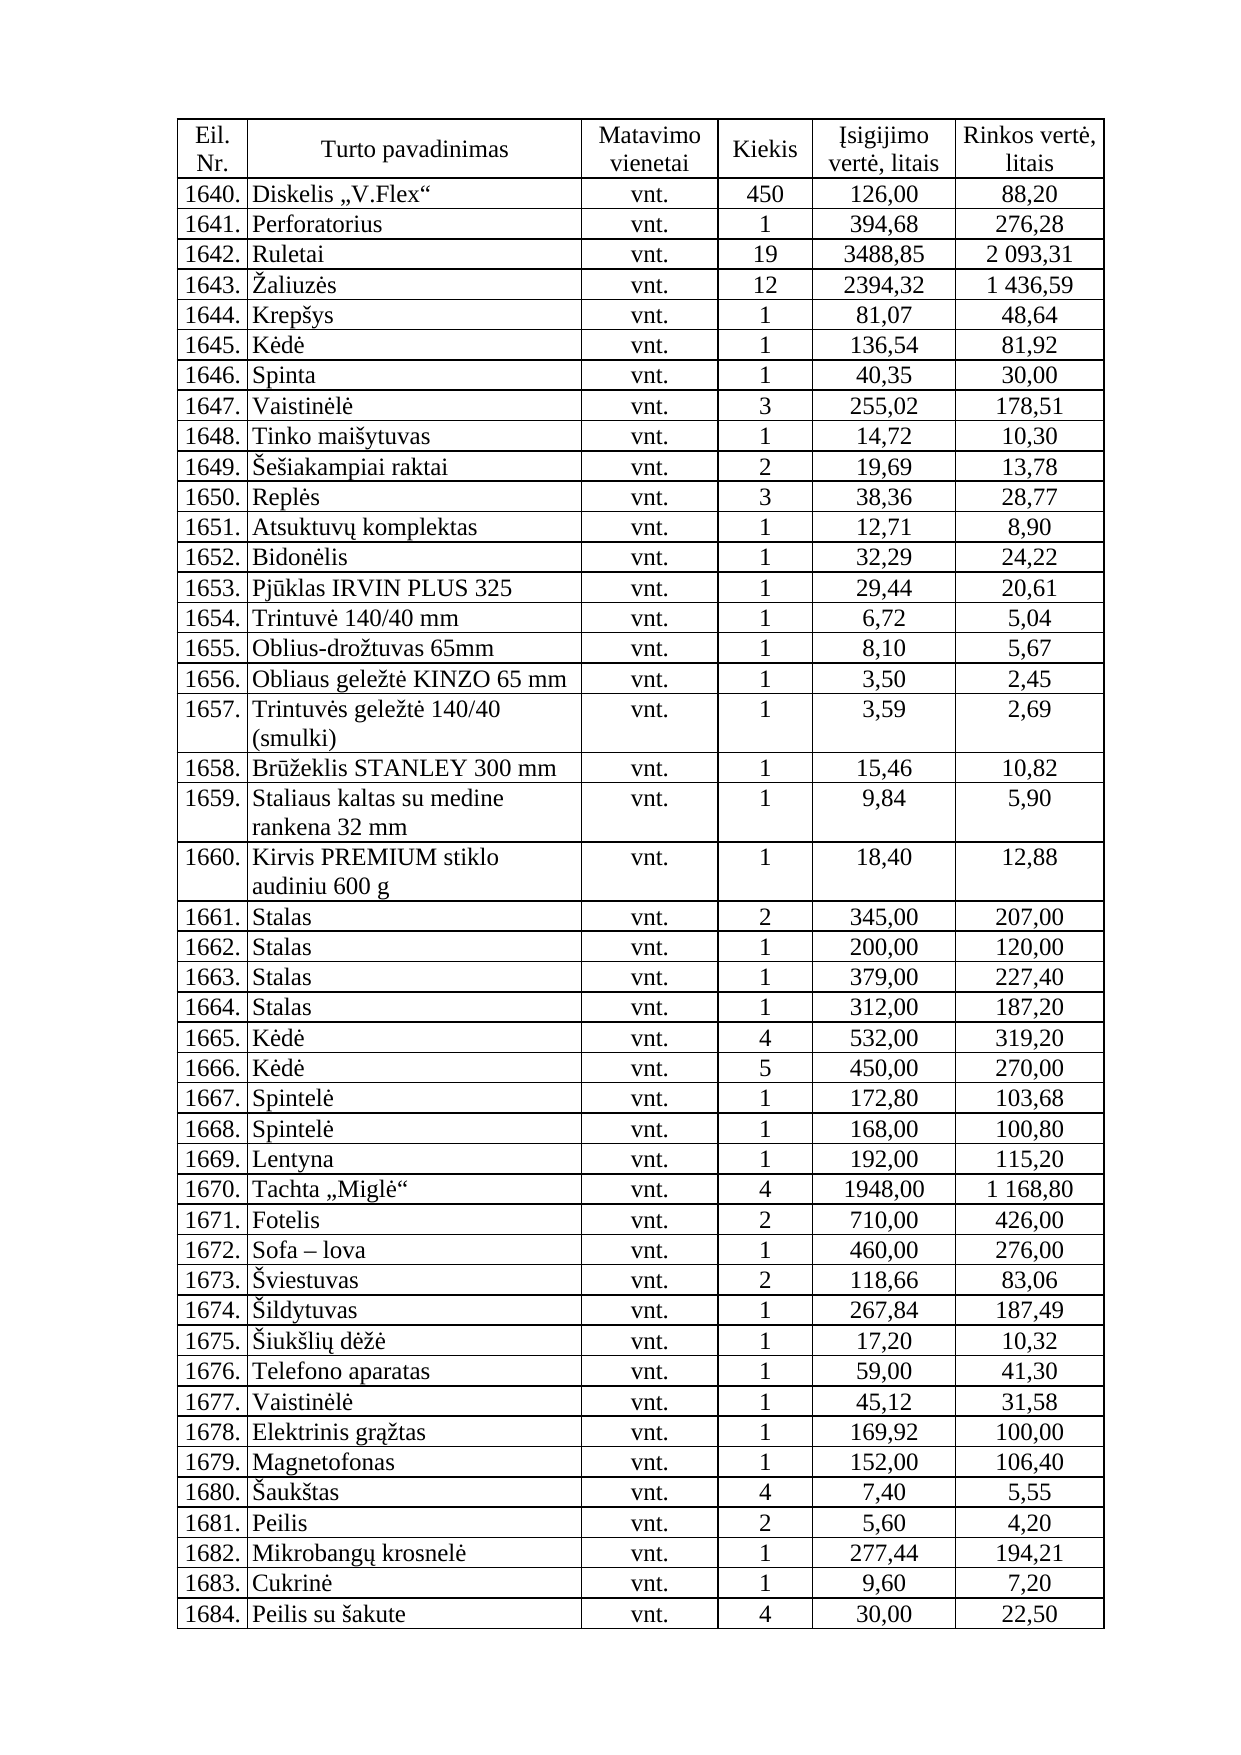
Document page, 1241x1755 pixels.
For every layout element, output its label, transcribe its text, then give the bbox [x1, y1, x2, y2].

table_cell 3 [719, 391, 812, 420]
table_cell 10,32 [956, 1326, 1103, 1355]
table_cell Bidonėlis [248, 543, 581, 571]
table_cell Fotelis [248, 1205, 581, 1233]
table_cell Kėdė [248, 1023, 581, 1052]
table_header Matavimo vienetai [582, 120, 717, 177]
table_cell 426,00 [956, 1205, 1103, 1233]
table_cell 1654. [178, 603, 247, 632]
table_cell vnt. [582, 330, 717, 359]
table_cell Šviestuvas [248, 1265, 581, 1294]
table_cell 1643. [178, 270, 247, 298]
table_cell 100,80 [956, 1114, 1103, 1142]
table_cell 1 [719, 330, 812, 359]
table_cell 3,59 [813, 694, 955, 752]
table_cell 1672. [178, 1235, 247, 1264]
table_cell Magnetofonas [248, 1447, 581, 1476]
table_cell vnt. [582, 573, 717, 602]
table_cell vnt. [582, 1478, 717, 1506]
table_cell vnt. [582, 1538, 717, 1567]
table_cell vnt. [582, 1387, 717, 1415]
table_cell 8,10 [813, 633, 955, 662]
table_cell 169,92 [813, 1417, 955, 1446]
table_cell 168,00 [813, 1114, 955, 1142]
table_cell 120,00 [956, 932, 1103, 961]
table_cell 1667. [178, 1083, 247, 1112]
table_cell 1666. [178, 1053, 247, 1082]
table_cell 1 [719, 843, 812, 900]
table_cell 5,04 [956, 603, 1103, 632]
table_cell 81,92 [956, 330, 1103, 359]
table_cell 1668. [178, 1114, 247, 1142]
table_cell 1656. [178, 664, 247, 692]
table_cell 1 [719, 1235, 812, 1264]
table_cell 115,20 [956, 1144, 1103, 1173]
table_cell 460,00 [813, 1235, 955, 1264]
table_cell 126,00 [813, 179, 955, 207]
table_cell 9,60 [813, 1568, 955, 1597]
table_cell Stalas [248, 962, 581, 991]
table_cell 1676. [178, 1356, 247, 1385]
table_cell 3 [719, 482, 812, 511]
table_cell 38,36 [813, 482, 955, 511]
table_cell 48,64 [956, 300, 1103, 329]
table_cell 187,49 [956, 1296, 1103, 1324]
table_cell 1655. [178, 633, 247, 662]
table_cell vnt. [582, 452, 717, 480]
table_cell 1646. [178, 361, 247, 389]
table_cell Brūžeklis STANLEY 300 mm [248, 753, 581, 782]
table_cell Diskelis „V.Flex“ [248, 179, 581, 207]
table_cell 1 [719, 1356, 812, 1385]
table_cell 192,00 [813, 1144, 955, 1173]
table_cell 3,50 [813, 664, 955, 692]
table_cell 4 [719, 1023, 812, 1052]
table_cell vnt. [582, 1599, 717, 1627]
table_cell 45,12 [813, 1387, 955, 1415]
table_cell 1 [719, 421, 812, 450]
table_cell 172,80 [813, 1083, 955, 1112]
table_cell 276,28 [956, 209, 1103, 238]
table_cell 18,40 [813, 843, 955, 900]
table_cell 8,90 [956, 512, 1103, 541]
table_cell 19,69 [813, 452, 955, 480]
table_cell vnt. [582, 1447, 717, 1476]
table_cell 1658. [178, 753, 247, 782]
table_cell 152,00 [813, 1447, 955, 1476]
table_cell 1 [719, 1296, 812, 1324]
table_cell vnt. [582, 1205, 717, 1233]
table_cell 5 [719, 1053, 812, 1082]
table_cell 1651. [178, 512, 247, 541]
table_cell 1665. [178, 1023, 247, 1052]
table_cell vnt. [582, 783, 717, 841]
table_cell 1948,00 [813, 1175, 955, 1203]
table_cell Obliaus geležtė KINZO 65 mm [248, 664, 581, 692]
table_cell Kėdė [248, 1053, 581, 1082]
table_cell vnt. [582, 694, 717, 752]
table_cell vnt. [582, 1265, 717, 1294]
table_cell 450 [719, 179, 812, 207]
table_cell 81,07 [813, 300, 955, 329]
table_cell 12 [719, 270, 812, 298]
table_cell 106,40 [956, 1447, 1103, 1476]
table_cell 1 [719, 1387, 812, 1415]
table_cell 103,68 [956, 1083, 1103, 1112]
table_cell Krepšys [248, 300, 581, 329]
table_cell 1 [719, 664, 812, 692]
table_cell 1 [719, 512, 812, 541]
table_cell Spintelė [248, 1114, 581, 1142]
table_cell 5,90 [956, 783, 1103, 841]
table_cell 6,72 [813, 603, 955, 632]
table_cell 1659. [178, 783, 247, 841]
table_cell 1681. [178, 1508, 247, 1537]
table_cell 1641. [178, 209, 247, 238]
table_cell 1 [719, 694, 812, 752]
table_cell 1661. [178, 902, 247, 930]
table_cell Lentyna [248, 1144, 581, 1173]
table_cell vnt. [582, 240, 717, 268]
table_cell Trintuvė 140/40 mm [248, 603, 581, 632]
table_cell 1680. [178, 1478, 247, 1506]
table_cell vnt. [582, 1508, 717, 1537]
table_cell 1 [719, 361, 812, 389]
table_cell 187,20 [956, 993, 1103, 1021]
table_cell 450,00 [813, 1053, 955, 1082]
table_cell 15,46 [813, 753, 955, 782]
table_cell 59,00 [813, 1356, 955, 1385]
table_cell 1645. [178, 330, 247, 359]
table_cell 24,22 [956, 543, 1103, 571]
table_cell Staliaus kaltas su medine rankena 32 mm [248, 783, 581, 841]
table_cell 2,45 [956, 664, 1103, 692]
table_cell Sofa – lova [248, 1235, 581, 1264]
table_cell 4 [719, 1478, 812, 1506]
table_cell 5,55 [956, 1478, 1103, 1506]
table_cell 1644. [178, 300, 247, 329]
table_cell 1 [719, 1568, 812, 1597]
table_cell 1684. [178, 1599, 247, 1627]
table_cell 1648. [178, 421, 247, 450]
table_cell 2 [719, 1265, 812, 1294]
table_cell 1664. [178, 993, 247, 1021]
table_cell Šildytuvas [248, 1296, 581, 1324]
table_cell 5,67 [956, 633, 1103, 662]
table_cell vnt. [582, 1023, 717, 1052]
table_cell 1663. [178, 962, 247, 991]
table_cell 118,66 [813, 1265, 955, 1294]
table_cell vnt. [582, 1568, 717, 1597]
table_cell 20,61 [956, 573, 1103, 602]
table_cell 227,40 [956, 962, 1103, 991]
table_cell 345,00 [813, 902, 955, 930]
table_cell 1 [719, 932, 812, 961]
table_cell 10,82 [956, 753, 1103, 782]
table_cell Pjūklas IRVIN PLUS 325 [248, 573, 581, 602]
table_cell 1 [719, 1417, 812, 1446]
table_cell 1 168,80 [956, 1175, 1103, 1203]
table_cell 2 [719, 1508, 812, 1537]
table_header Rinkos vertė, litais [956, 120, 1103, 177]
table_cell vnt. [582, 932, 717, 961]
table_cell Stalas [248, 932, 581, 961]
table_cell 2394,32 [813, 270, 955, 298]
table_cell vnt. [582, 512, 717, 541]
table_cell 2 [719, 1205, 812, 1233]
table_cell 41,30 [956, 1356, 1103, 1385]
table_cell vnt. [582, 603, 717, 632]
table_cell 2 [719, 452, 812, 480]
table_cell Mikrobangų krosnelė [248, 1538, 581, 1567]
table_cell 12,88 [956, 843, 1103, 900]
table_cell 13,78 [956, 452, 1103, 480]
table_header Turto pavadinimas [248, 120, 581, 177]
table_cell Tinko maišytuvas [248, 421, 581, 450]
table_cell 1 [719, 1114, 812, 1142]
table_cell 1 [719, 753, 812, 782]
table_cell 1669. [178, 1144, 247, 1173]
table_cell 1 [719, 573, 812, 602]
table_cell 14,72 [813, 421, 955, 450]
table_cell Vaistinėlė [248, 1387, 581, 1415]
table_cell vnt. [582, 962, 717, 991]
table_cell 30,00 [813, 1599, 955, 1627]
table_cell Kėdė [248, 330, 581, 359]
table_cell 4,20 [956, 1508, 1103, 1537]
table_cell vnt. [582, 482, 717, 511]
table_cell Spinta [248, 361, 581, 389]
table_cell vnt. [582, 993, 717, 1021]
table_cell 200,00 [813, 932, 955, 961]
table_cell Stalas [248, 993, 581, 1021]
table_cell 207,00 [956, 902, 1103, 930]
table_cell Replės [248, 482, 581, 511]
table_cell 277,44 [813, 1538, 955, 1567]
table_cell 88,20 [956, 179, 1103, 207]
table_cell 267,84 [813, 1296, 955, 1324]
table_cell 136,54 [813, 330, 955, 359]
table_cell vnt. [582, 633, 717, 662]
table_cell 10,30 [956, 421, 1103, 450]
table_cell 1 [719, 962, 812, 991]
table_cell vnt. [582, 1356, 717, 1385]
table_cell 9,84 [813, 783, 955, 841]
table_cell 2,69 [956, 694, 1103, 752]
table_cell vnt. [582, 1144, 717, 1173]
table_cell Perforatorius [248, 209, 581, 238]
table_cell 1 [719, 1083, 812, 1112]
table_cell 1 [719, 1447, 812, 1476]
table_cell 276,00 [956, 1235, 1103, 1264]
table_cell 4 [719, 1175, 812, 1203]
table_cell 1 [719, 1144, 812, 1173]
table_cell 30,00 [956, 361, 1103, 389]
table_cell 1 [719, 603, 812, 632]
table_cell Cukrinė [248, 1568, 581, 1597]
table_cell 31,58 [956, 1387, 1103, 1415]
table_cell vnt. [582, 1083, 717, 1112]
table_cell Atsuktuvų komplektas [248, 512, 581, 541]
table_cell 255,02 [813, 391, 955, 420]
table_cell vnt. [582, 902, 717, 930]
table_cell 17,20 [813, 1326, 955, 1355]
table_cell 1647. [178, 391, 247, 420]
table_cell 29,44 [813, 573, 955, 602]
table_cell vnt. [582, 391, 717, 420]
table_cell 1662. [178, 932, 247, 961]
table_cell 1642. [178, 240, 247, 268]
table_cell 40,35 [813, 361, 955, 389]
table_cell 22,50 [956, 1599, 1103, 1627]
table_cell vnt. [582, 1326, 717, 1355]
table_cell 1 [719, 543, 812, 571]
table_cell Oblius-drožtuvas 65mm [248, 633, 581, 662]
table_cell 1650. [178, 482, 247, 511]
table_cell 83,06 [956, 1265, 1103, 1294]
table_cell 1675. [178, 1326, 247, 1355]
table_cell vnt. [582, 179, 717, 207]
table_cell 1 [719, 209, 812, 238]
table_cell vnt. [582, 421, 717, 450]
table_cell 1678. [178, 1417, 247, 1446]
table_cell vnt. [582, 1053, 717, 1082]
table_cell Stalas [248, 902, 581, 930]
table_cell 1640. [178, 179, 247, 207]
table_cell Spintelė [248, 1083, 581, 1112]
table_cell vnt. [582, 361, 717, 389]
table_cell vnt. [582, 1114, 717, 1142]
table_cell 28,77 [956, 482, 1103, 511]
table_cell 1657. [178, 694, 247, 752]
table_header Įsigijimo vertė, litais [813, 120, 955, 177]
table_cell 7,40 [813, 1478, 955, 1506]
table_cell 178,51 [956, 391, 1103, 420]
table_cell vnt. [582, 1296, 717, 1324]
table_cell 394,68 [813, 209, 955, 238]
table_cell 532,00 [813, 1023, 955, 1052]
table_cell 7,20 [956, 1568, 1103, 1597]
table_cell vnt. [582, 843, 717, 900]
table_cell 1660. [178, 843, 247, 900]
table_header Eil. Nr. [178, 120, 247, 177]
table_cell 2 [719, 902, 812, 930]
table_cell 1682. [178, 1538, 247, 1567]
table_cell 1674. [178, 1296, 247, 1324]
table_cell 1 [719, 993, 812, 1021]
table_cell Ruletai [248, 240, 581, 268]
table_cell 3488,85 [813, 240, 955, 268]
table_cell 1649. [178, 452, 247, 480]
table_cell Trintuvės geležtė 140/40 (smulki) [248, 694, 581, 752]
table_cell vnt. [582, 664, 717, 692]
table_cell 1 [719, 300, 812, 329]
table_cell Šiukšlių dėžė [248, 1326, 581, 1355]
table_cell 312,00 [813, 993, 955, 1021]
table_cell 5,60 [813, 1508, 955, 1537]
table_cell Peilis [248, 1508, 581, 1537]
table_cell Šešiakampiai raktai [248, 452, 581, 480]
table_cell 1683. [178, 1568, 247, 1597]
table_cell Tachta „Miglė“ [248, 1175, 581, 1203]
table_cell 4 [719, 1599, 812, 1627]
table_cell vnt. [582, 1175, 717, 1203]
table_cell 1652. [178, 543, 247, 571]
table_header Kiekis [719, 120, 812, 177]
table_cell 2 093,31 [956, 240, 1103, 268]
table_cell 319,20 [956, 1023, 1103, 1052]
table_cell 1 [719, 1538, 812, 1567]
table_cell 1671. [178, 1205, 247, 1233]
table_cell 710,00 [813, 1205, 955, 1233]
table_cell vnt. [582, 300, 717, 329]
table_cell 1 436,59 [956, 270, 1103, 298]
table_cell 194,21 [956, 1538, 1103, 1567]
table_cell 1 [719, 1326, 812, 1355]
table_cell Šaukštas [248, 1478, 581, 1506]
table_cell 19 [719, 240, 812, 268]
table_cell 12,71 [813, 512, 955, 541]
table_cell vnt. [582, 209, 717, 238]
table_cell 379,00 [813, 962, 955, 991]
table_cell 1673. [178, 1265, 247, 1294]
table_cell Vaistinėlė [248, 391, 581, 420]
table_cell Peilis su šakute [248, 1599, 581, 1627]
table_cell vnt. [582, 543, 717, 571]
table_cell Žaliuzės [248, 270, 581, 298]
table_cell vnt. [582, 1417, 717, 1446]
table_cell 100,00 [956, 1417, 1103, 1446]
table_cell 270,00 [956, 1053, 1103, 1082]
table_cell 32,29 [813, 543, 955, 571]
table_cell 1677. [178, 1387, 247, 1415]
table_cell Elektrinis grąžtas [248, 1417, 581, 1446]
table_cell vnt. [582, 1235, 717, 1264]
table_cell 1679. [178, 1447, 247, 1476]
table_cell 1 [719, 633, 812, 662]
table_cell Telefono aparatas [248, 1356, 581, 1385]
table_cell 1653. [178, 573, 247, 602]
table_cell Kirvis PREMIUM stiklo audiniu 600 g [248, 843, 581, 900]
table_cell 1 [719, 783, 812, 841]
table_cell vnt. [582, 270, 717, 298]
table_cell vnt. [582, 753, 717, 782]
table_cell 1670. [178, 1175, 247, 1203]
